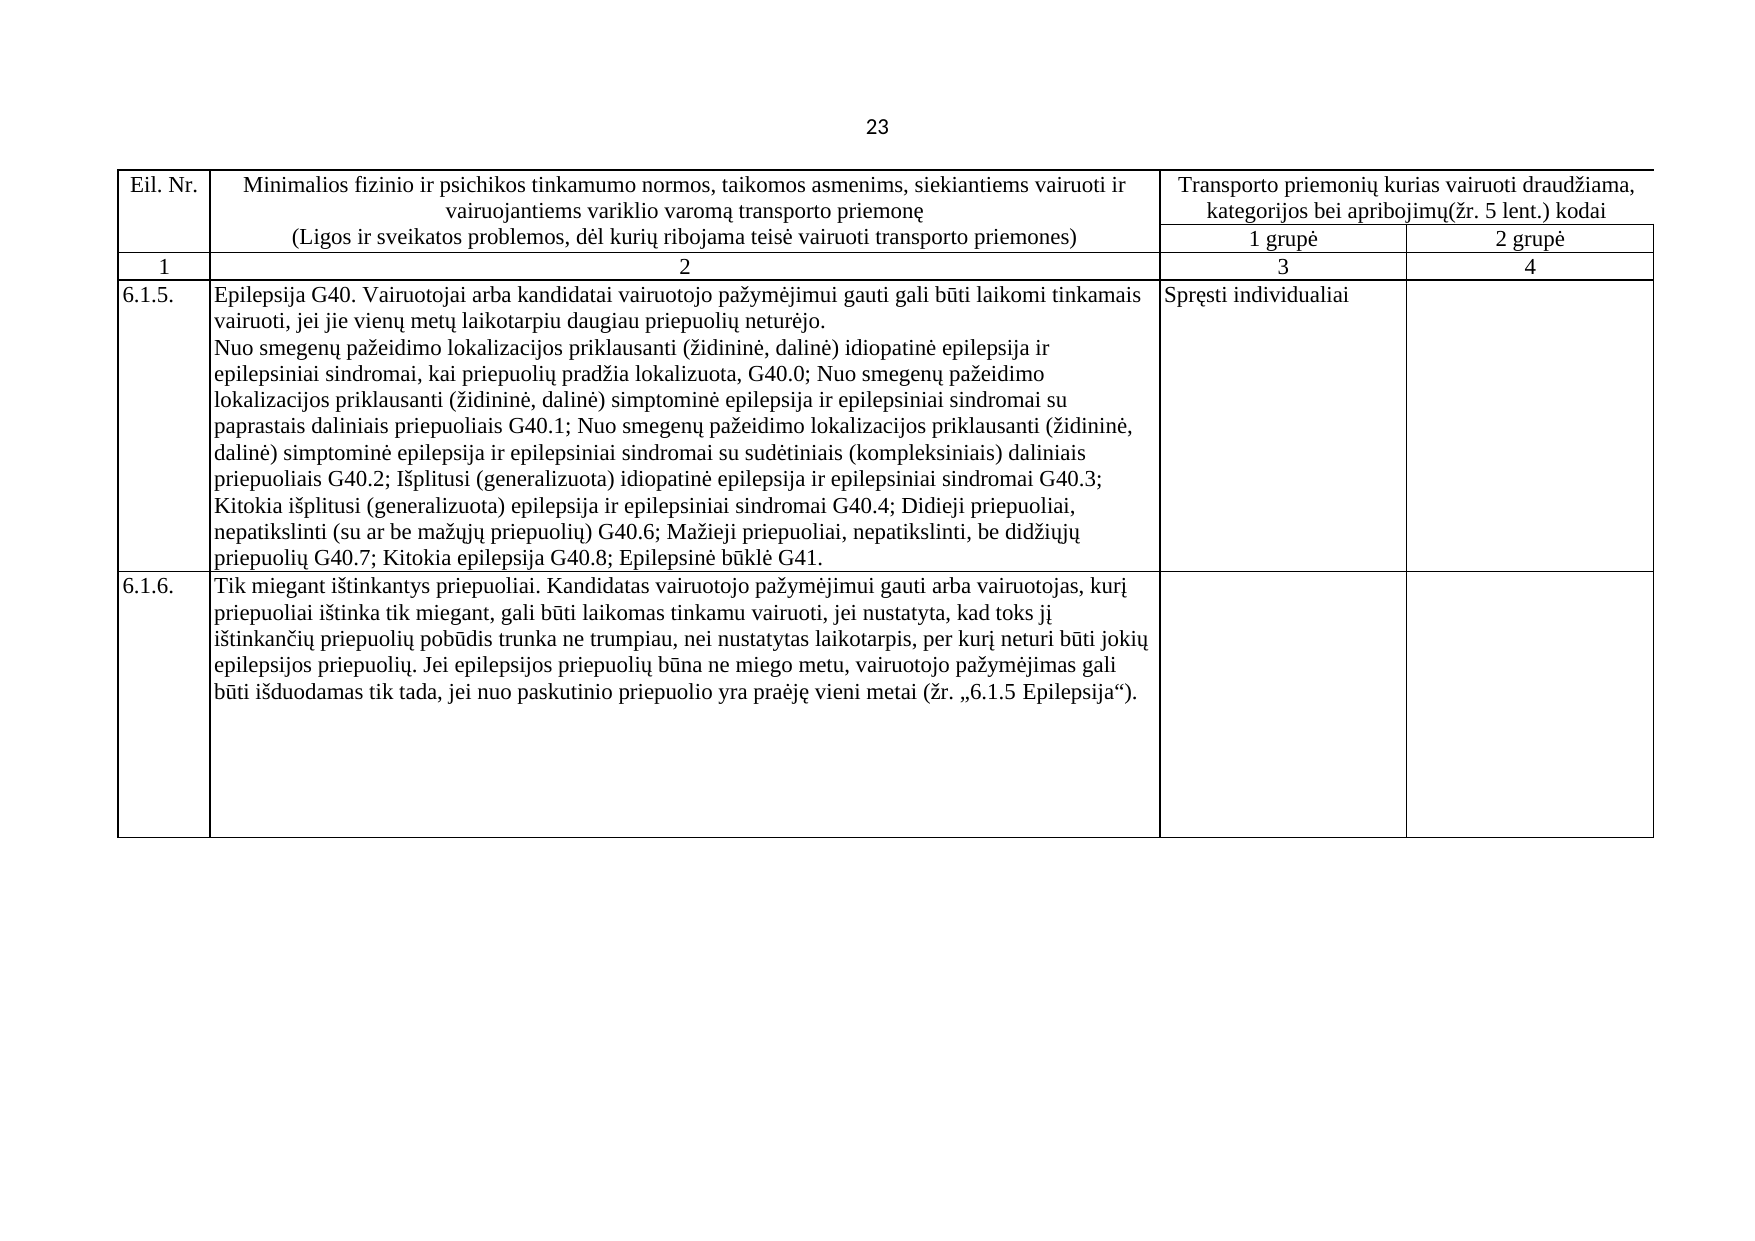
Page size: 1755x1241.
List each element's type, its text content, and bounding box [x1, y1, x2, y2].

table_cell 1 grupė [1161, 225, 1406, 251]
table_cell Spręsti individualiai [1161, 281, 1406, 571]
table_cell [1161, 572, 1406, 836]
table_header Transporto priemonių kurias vairuoti draudžiama, kategorijos bei apribojimų(žr. 5 lent.) kodai [1161, 171, 1653, 223]
table_cell Tik miegant ištinkantys priepuoliai. Kandidatas vairuotojo pažymėjimui gauti arba vairuotojas, kurį priepuoliai ištinka tik miegant, gali būti laikomas tinkamu vairuoti, jei nustatyta, kad toks jį ištinkančių priepuolių pobūdis trunka ne trumpiau, nei nustatytas laikotarpis, per kurį neturi būti jokių epilepsijos priepuolių. Jei epilepsijos priepuolių būna ne miego metu, vairuotojo pažymėjimas gali būti išduodamas tik tada, jei nuo paskutinio priepuolio yra praėję vieni metai (žr. „6.1.5 Epilepsija“). [211, 572, 1159, 836]
table_header Eil. Nr. [119, 171, 209, 251]
table_cell [1407, 281, 1653, 571]
table_cell 2 grupė [1407, 225, 1653, 251]
table_cell 3 [1161, 253, 1406, 279]
table_cell 6.1.5. [119, 281, 209, 571]
table_cell 4 [1407, 253, 1653, 279]
table_cell 2 [211, 253, 1159, 279]
table_header Minimalios fizinio ir psichikos tinkamumo normos, taikomos asmenims, siekiantiems vairuoti ir vairuojantiems variklio varomą transporto priemonę (Ligos ir sveikatos problemos, dėl kurių ribojama teisė vairuoti transporto priemones) [211, 171, 1159, 251]
table_cell 1 [119, 253, 209, 279]
table_cell [1407, 572, 1653, 836]
table_cell Epilepsija G40. Vairuotojai arba kandidatai vairuotojo pažymėjimui gauti gali būti laikomi tinkamais vairuoti, jei jie vienų metų laikotarpiu daugiau priepuolių neturėjo. Nuo smegenų pažeidimo lokalizacijos priklausanti (židininė, dalinė) idiopatinė epilepsija ir epilepsiniai sindromai, kai priepuolių pradžia lokalizuota, G40.0; Nuo smegenų pažeidimo lokalizacijos priklausanti (židininė, dalinė) simptominė epilepsija ir epilepsiniai sindromai su paprastais daliniais priepuoliais G40.1; Nuo smegenų pažeidimo lokalizacijos priklausanti (židininė, dalinė) simptominė epilepsija ir epilepsiniai sindromai su sudėtiniais (kompleksiniais) daliniais priepuoliais G40.2; Išplitusi (generalizuota) idiopatinė epilepsija ir epilepsiniai sindromai G40.3; Kitokia išplitusi (generalizuota) epilepsija ir epilepsiniai sindromai G40.4; Didieji priepuoliai, nepatikslinti (su ar be mažųjų priepuolių) G40.6; Mažieji priepuoliai, nepatikslinti, be didžiųjų priepuolių G40.7; Kitokia epilepsija G40.8; Epilepsinė būklė G41. [211, 281, 1159, 571]
table_cell 6.1.6. [119, 572, 209, 836]
